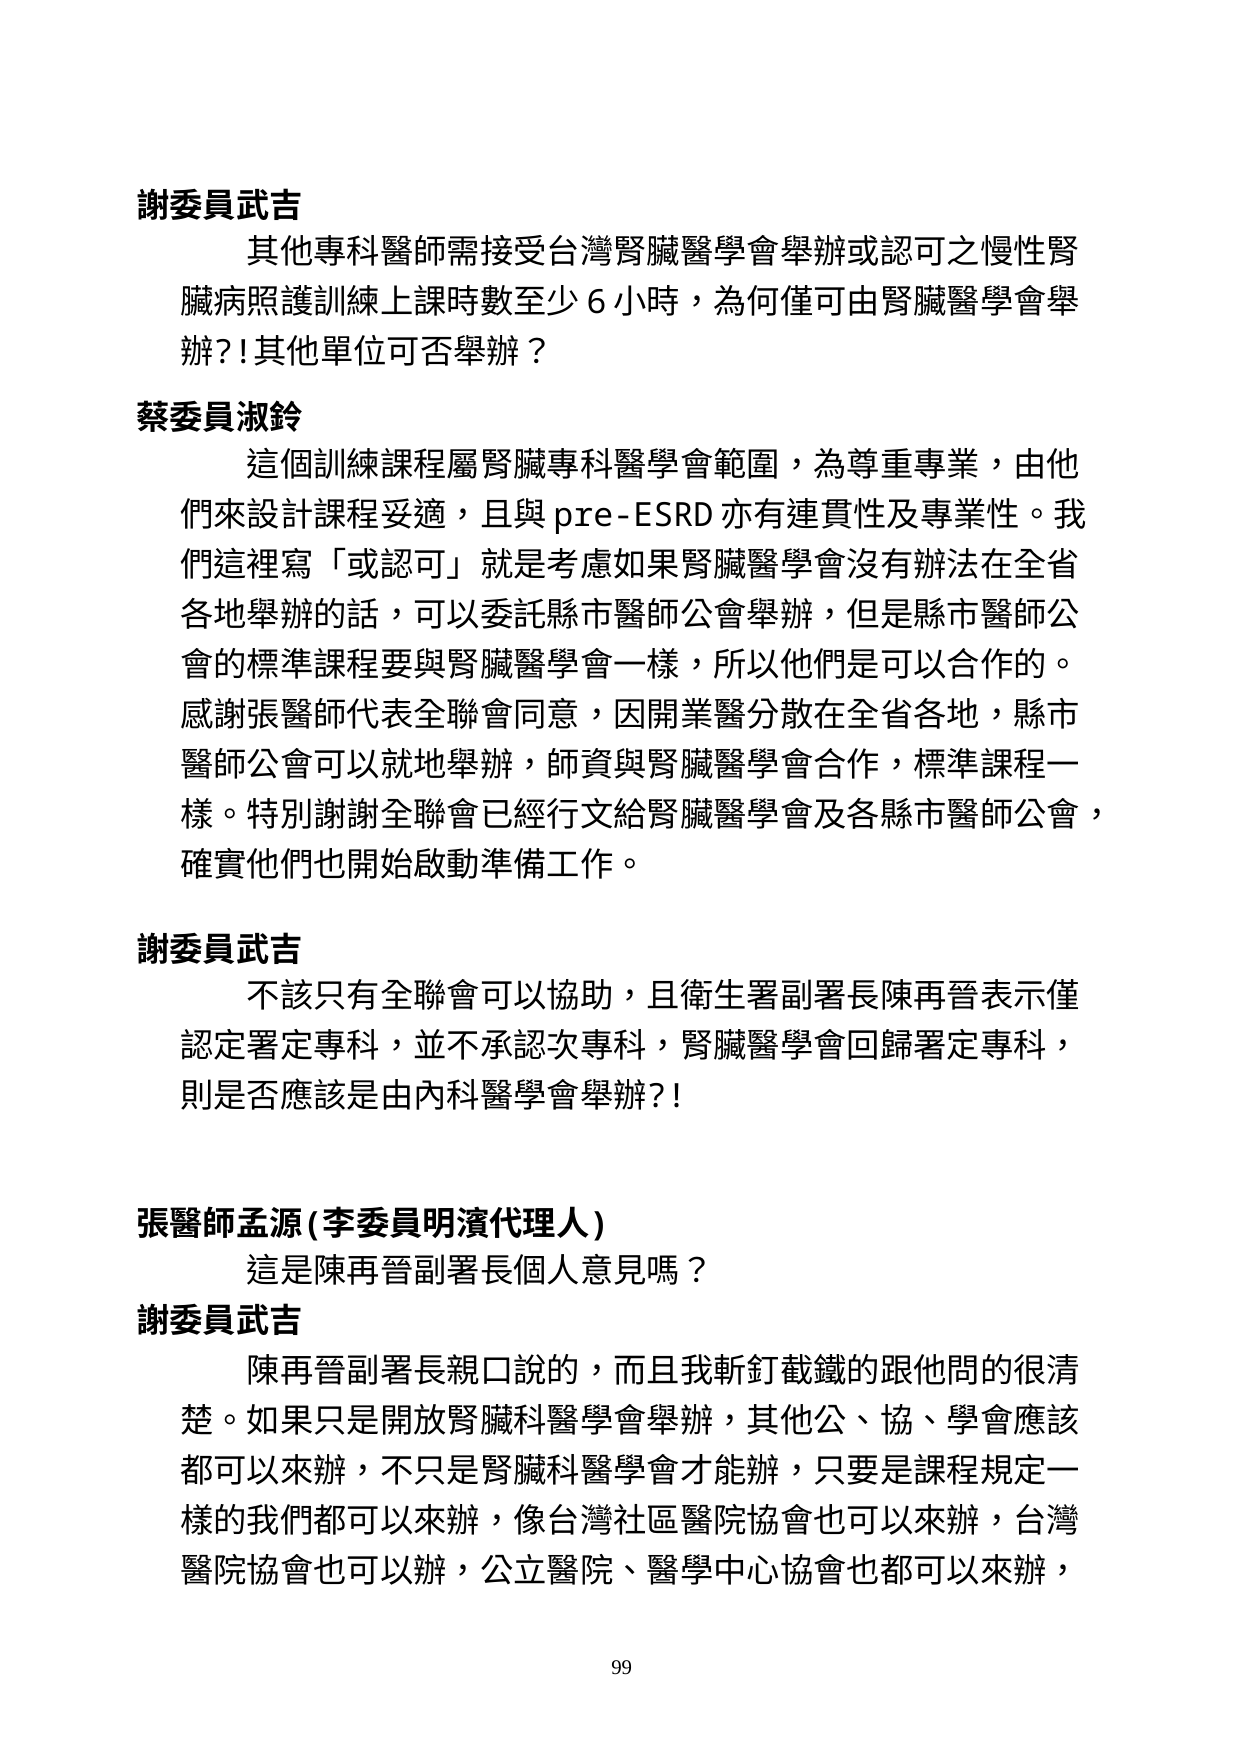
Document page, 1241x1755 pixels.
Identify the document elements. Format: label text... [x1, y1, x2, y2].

text 這個訓練課程屬腎臟專科醫學會範圍，為尊重專業，由他們來設計課程妥適，且與pre-ESRD亦有連貫性及專業性。我們這裡寫「或認可」就是考慮如果腎臟醫學會沒有辦法在全省各地舉辦的話，可以委託縣市醫師公會舉辦，但是縣市醫師公會的標準課程要與腎臟醫學會一樣，所以他們是可以合作的。感謝張醫師代表全聯會同意，因開業醫分散在全省各地，縣市醫師公會可以就地舉辦，師資與腎臟醫學會合作，標準課程一樣。特別謝謝全聯會已經行文給腎臟醫學會及各縣市醫師公會，確實他們也開始啟動準備工作。 [180, 436, 1104, 886]
text 謝委員武吉 [136, 905, 1104, 967]
text 不該只有全聯會可以協助，且衛生署副署長陳再晉表示僅認定署定專科，並不承認次專科，腎臟醫學會回歸署定專科，則是否應該是由內科醫學會舉辦?! [180, 967, 1104, 1117]
text 這是陳再晉副署長個人意見嗎？ [180, 1242, 1104, 1292]
text 謝委員武吉 [136, 161, 1104, 223]
text 謝委員武吉 [136, 1292, 1104, 1342]
text 陳再晉副署長親口說的，而且我斬釘截鐵的跟他問的很清楚。如果只是開放腎臟科醫學會舉辦，其他公、協、學會應該都可以來辦，不只是腎臟科醫學會才能辦，只要是課程規定一樣的我們都可以來辦，像台灣社區醫院協會也可以來辦，台灣醫院協會也可以辦，公立醫院、醫學中心協會也都可以來辦， [180, 1342, 1104, 1592]
text 其他專科醫師需接受台灣腎臟醫學會舉辦或認可之慢性腎臟病照護訓練上課時數至少6小時，為何僅可由腎臟醫學會舉辦?!其他單位可否舉辦？ [180, 223, 1104, 373]
text 張醫師孟源(李委員明濱代理人) [136, 1180, 1104, 1242]
text 蔡委員淑鈴 [136, 373, 1104, 436]
